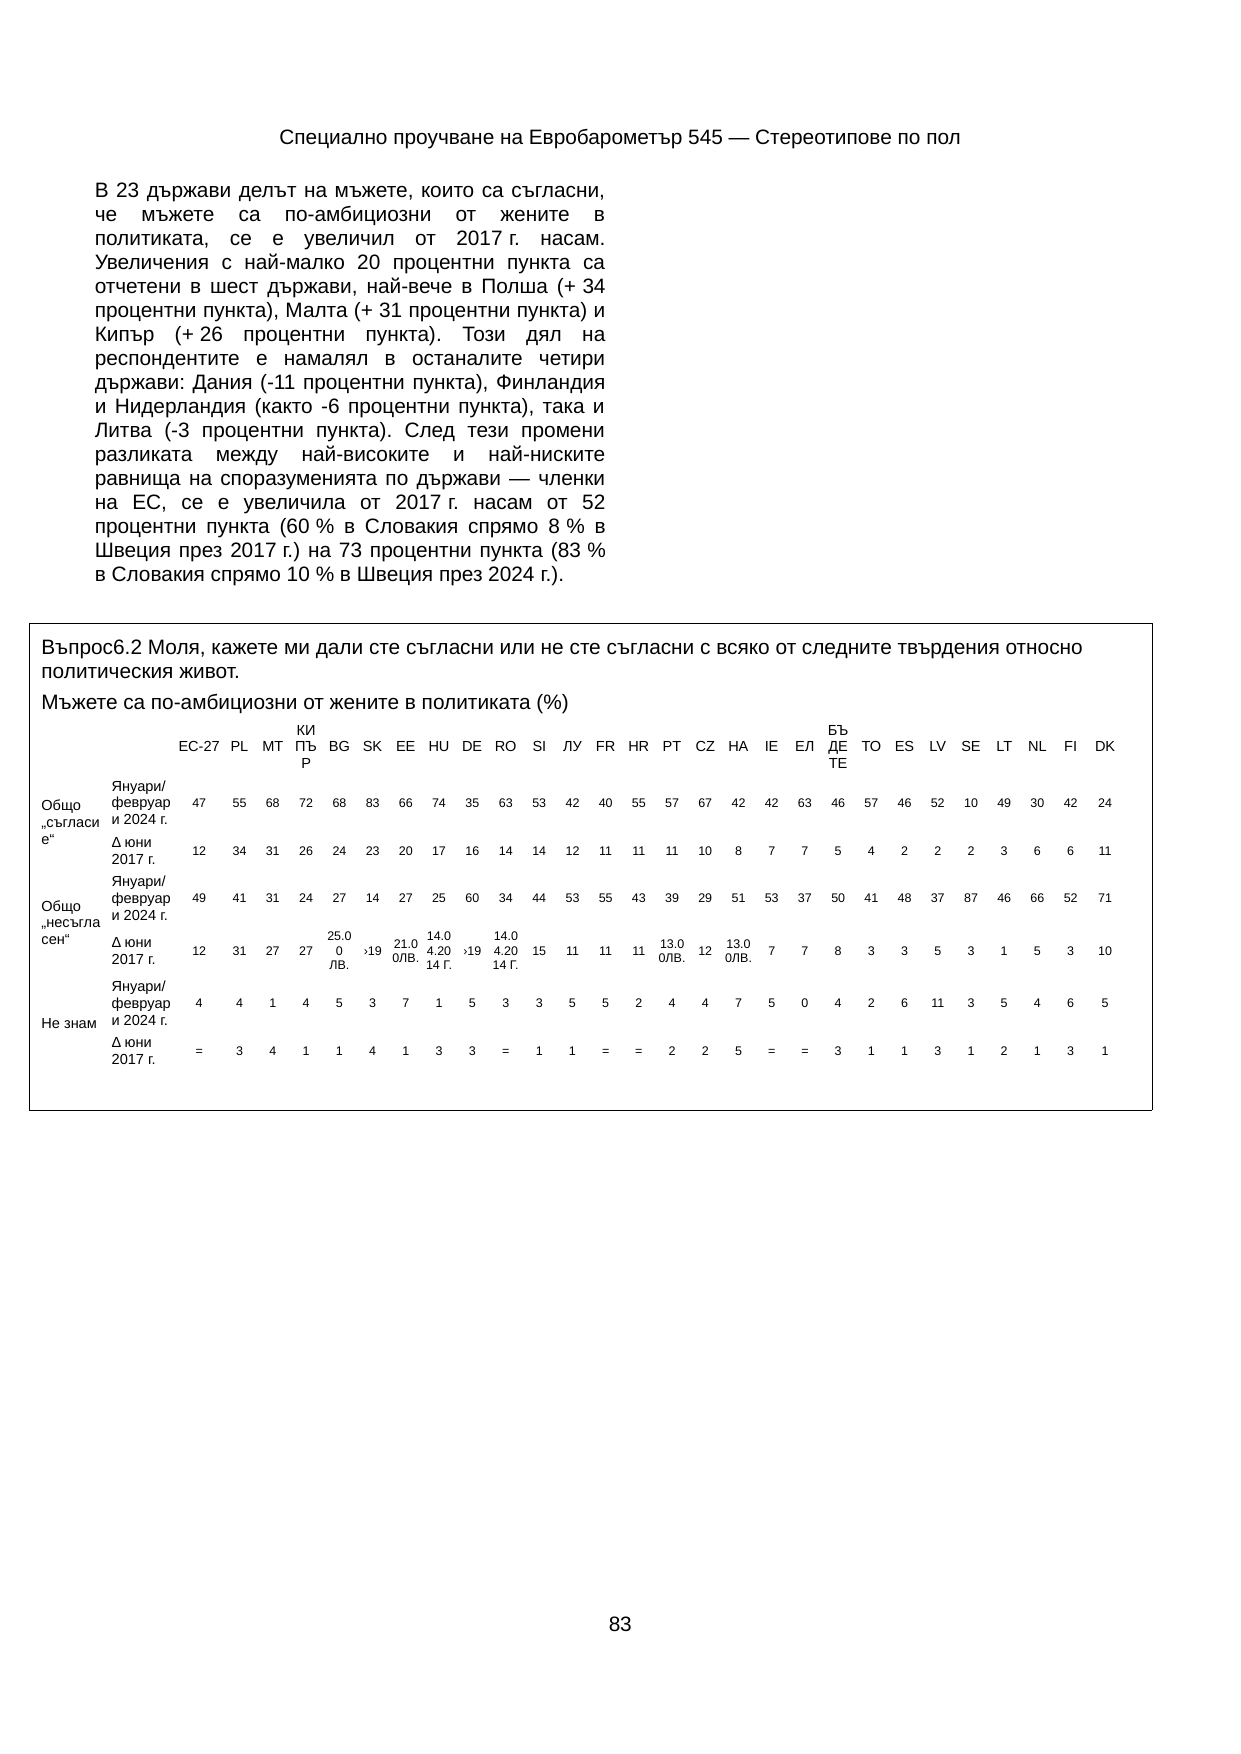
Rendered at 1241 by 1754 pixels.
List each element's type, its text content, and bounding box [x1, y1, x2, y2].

table_cell 55 [622, 775, 655, 831]
table_cell Общо „съгласие“ [38, 775, 108, 870]
table_cell 42 [755, 775, 788, 831]
table_cell 1 [523, 1031, 556, 1071]
table_cell 2 [888, 831, 921, 870]
table_cell 11 [589, 831, 622, 870]
table_cell 3 [1054, 1031, 1087, 1071]
table_cell SK [356, 718, 389, 774]
table_cell 3 [356, 975, 389, 1031]
table_cell 12 [175, 831, 223, 870]
table_cell 14.04.2014 Г. [489, 926, 522, 975]
table_cell = [589, 1031, 622, 1071]
table_cell 24 [289, 870, 322, 926]
table_cell 60 [455, 870, 489, 926]
table_cell 5 [722, 1031, 755, 1071]
table_cell 67 [689, 775, 722, 831]
table_cell ТО [855, 718, 888, 774]
table_cell 3 [422, 1031, 455, 1071]
table_cell 5 [821, 831, 854, 870]
table_cell 26 [289, 831, 322, 870]
table_cell Януари/февруари 2024 г. [109, 975, 175, 1031]
table_cell 66 [389, 775, 422, 831]
table_cell 6 [1054, 975, 1087, 1031]
table_cell 41 [855, 870, 888, 926]
table_cell 3 [954, 926, 987, 975]
table_cell = [489, 1031, 522, 1071]
table_cell ›19 [455, 926, 489, 975]
table_cell 11 [655, 831, 688, 870]
table_cell 55 [223, 775, 256, 831]
table_cell 63 [788, 775, 821, 831]
table_cell 53 [556, 870, 589, 926]
table_cell 44 [523, 870, 556, 926]
table_cell Януари/февруари 2024 г. [109, 870, 175, 926]
table_cell 2 [921, 831, 954, 870]
table_cell 1 [954, 1031, 987, 1071]
table_cell ЕЛ [788, 718, 821, 774]
table_cell SI [523, 718, 556, 774]
table_cell 3 [489, 975, 522, 1031]
table_cell 41 [223, 870, 256, 926]
table_cell 51 [722, 870, 755, 926]
table_cell 31 [223, 926, 256, 975]
table_cell Мъжете са по-амбициозни от жените в политиката (%) [38, 686, 1123, 718]
table_cell 57 [855, 775, 888, 831]
table_cell BG [323, 718, 356, 774]
table_cell IE [755, 718, 788, 774]
table_cell 7 [788, 926, 821, 975]
table_cell 7 [788, 831, 821, 870]
table_cell КИПЪР [289, 718, 322, 774]
table_cell 48 [888, 870, 921, 926]
table_cell НА [722, 718, 755, 774]
table_cell 5 [755, 975, 788, 1031]
table_cell 21.00ЛВ. [389, 926, 422, 975]
table_cell 42 [722, 775, 755, 831]
table_cell Δ юни 2017 г. [109, 831, 175, 870]
table_cell 16 [455, 831, 489, 870]
table_cell 24 [323, 831, 356, 870]
table_cell 5 [1087, 975, 1123, 1031]
table_cell 10 [689, 831, 722, 870]
table_cell MT [256, 718, 289, 774]
table_cell 3 [1054, 926, 1087, 975]
table_cell 1 [289, 1031, 322, 1071]
table_cell 52 [921, 775, 954, 831]
table_cell 49 [987, 775, 1021, 831]
table_cell LT [987, 718, 1021, 774]
table_cell 39 [655, 870, 688, 926]
table_cell 1 [855, 1031, 888, 1071]
table_cell 8 [821, 926, 854, 975]
table_cell 74 [422, 775, 455, 831]
table_cell 57 [655, 775, 688, 831]
table_cell 30 [1021, 775, 1054, 831]
table_cell 1 [323, 1031, 356, 1071]
table_cell 5 [323, 975, 356, 1031]
table_cell 34 [489, 870, 522, 926]
table_cell 31 [256, 870, 289, 926]
table_cell [109, 718, 175, 774]
table_cell 53 [755, 870, 788, 926]
table_cell HR [622, 718, 655, 774]
table_cell 24 [1087, 775, 1123, 831]
table_cell 40 [589, 775, 622, 831]
table_cell 3 [954, 975, 987, 1031]
table_cell 13.00ЛВ. [722, 926, 755, 975]
table_cell 3 [523, 975, 556, 1031]
text В 23 държави делът на мъжете, които са съгласни, че мъжете са по-амбициозни от жените в политиката, се е увеличил от 2017 г. насам. Увеличения с най-малко 20 процентни пункта са отчетени в шест държави, най-вече в Полша (+ 34 процентни пункта), Малта (+ 31 процентни пункта) и Кипър (+ 26 процентни пункта). Този дял на респондентите е намалял в останалите четири държави: Дания (-11 процентни пункта), Финландия и Нидерландия (както -6 процентни пункта), така и Литва (-3 процентни пункта). След тези промени разликата между най-високите и най-ниските равнища на споразуменията по държави — членки на ЕС, се е увеличила от 2017 г. насам от 52 процентни пункта (60 % в Словакия спрямо 8 % в Швеция през 2017 г.) на 73 процентни пункта (83 % в Словакия спрямо 10 % в Швеция през 2024 г.). [94, 178, 605, 585]
table_cell 43 [622, 870, 655, 926]
table_cell 4 [689, 975, 722, 1031]
table_cell 10 [1087, 926, 1123, 975]
table_cell 27 [323, 870, 356, 926]
table_cell 1 [1087, 1031, 1123, 1071]
table_cell = [175, 1031, 223, 1071]
table_cell 3 [888, 926, 921, 975]
table_cell 37 [788, 870, 821, 926]
table_cell 1 [422, 975, 455, 1031]
table_cell 11 [556, 926, 589, 975]
table_cell Δ юни 2017 г. [109, 926, 175, 975]
table_cell ЛУ [556, 718, 589, 774]
table_cell 6 [1054, 831, 1087, 870]
table_cell БЪДЕТЕ [821, 718, 854, 774]
table_cell 1 [389, 1031, 422, 1071]
table_cell 5 [1021, 926, 1054, 975]
table_cell 4 [855, 831, 888, 870]
table_cell 3 [223, 1031, 256, 1071]
table_cell 11 [921, 975, 954, 1031]
table_cell 7 [755, 831, 788, 870]
table_cell 14 [489, 831, 522, 870]
table_cell 3 [821, 1031, 854, 1071]
table_cell 8 [722, 831, 755, 870]
table_cell 7 [722, 975, 755, 1031]
table_cell 11 [622, 831, 655, 870]
table_cell 25.00 ЛВ. [323, 926, 356, 975]
table_cell = [755, 1031, 788, 1071]
table_cell 50 [821, 870, 854, 926]
table_cell 3 [921, 1031, 954, 1071]
table_cell PT [655, 718, 688, 774]
table_cell LV [921, 718, 954, 774]
table_cell Δ юни 2017 г. [109, 1031, 175, 1071]
table_cell 7 [755, 926, 788, 975]
table_cell 46 [987, 870, 1021, 926]
table_cell CZ [689, 718, 722, 774]
table_cell 0 [788, 975, 821, 1031]
table_cell 27 [289, 926, 322, 975]
table_cell 7 [389, 975, 422, 1031]
table_cell 12 [556, 831, 589, 870]
table_cell FI [1054, 718, 1087, 774]
table_cell 71 [1087, 870, 1123, 926]
table_cell Януари/февруари 2024 г. [109, 775, 175, 831]
table_cell 63 [489, 775, 522, 831]
table_cell 4 [175, 975, 223, 1031]
table_cell 46 [888, 775, 921, 831]
table_cell 1 [556, 1031, 589, 1071]
table_cell 5 [921, 926, 954, 975]
table_cell 12 [175, 926, 223, 975]
table_cell 42 [556, 775, 589, 831]
table_cell 1 [256, 975, 289, 1031]
table_cell 15 [523, 926, 556, 975]
table_cell PL [223, 718, 256, 774]
table_cell 87 [954, 870, 987, 926]
table_cell 11 [622, 926, 655, 975]
table_cell 4 [256, 1031, 289, 1071]
table_cell Не знам [38, 975, 108, 1071]
table_cell 11 [1087, 831, 1123, 870]
table_cell 31 [256, 831, 289, 870]
table_cell Общо „несъгласен“ [38, 870, 108, 975]
table_cell 10 [954, 775, 987, 831]
table_cell 29 [689, 870, 722, 926]
table_cell 2 [987, 1031, 1021, 1071]
table_cell 17 [422, 831, 455, 870]
table_cell 42 [1054, 775, 1087, 831]
table_cell ЕС-27 [175, 718, 223, 774]
table_cell 4 [821, 975, 854, 1031]
table_cell 83 [356, 775, 389, 831]
table_cell 68 [323, 775, 356, 831]
table_cell 6 [1021, 831, 1054, 870]
table_cell 47 [175, 775, 223, 831]
table_cell 4 [1021, 975, 1054, 1031]
table_cell 5 [987, 975, 1021, 1031]
table_cell 5 [455, 975, 489, 1031]
table_cell 13.00ЛВ. [655, 926, 688, 975]
table_cell 52 [1054, 870, 1087, 926]
table_cell 3 [455, 1031, 489, 1071]
table_cell 2 [855, 975, 888, 1031]
table_cell 4 [289, 975, 322, 1031]
table_cell [38, 718, 108, 774]
table_cell 20 [389, 831, 422, 870]
table_cell 2 [954, 831, 987, 870]
table_cell EE [389, 718, 422, 774]
table_cell 27 [389, 870, 422, 926]
table_cell 5 [556, 975, 589, 1031]
table_cell 5 [589, 975, 622, 1031]
table_cell 1 [987, 926, 1021, 975]
table_cell ES [888, 718, 921, 774]
table_cell 49 [175, 870, 223, 926]
table_cell 14.04.2014 Г. [422, 926, 455, 975]
table_cell FR [589, 718, 622, 774]
table_cell 46 [821, 775, 854, 831]
table_cell 34 [223, 831, 256, 870]
table_cell 72 [289, 775, 322, 831]
table_cell 2 [622, 975, 655, 1031]
table_cell DE [455, 718, 489, 774]
table_cell 4 [655, 975, 688, 1031]
table_cell 6 [888, 975, 921, 1031]
table_cell 4 [223, 975, 256, 1031]
table_cell 14 [356, 870, 389, 926]
table_cell SE [954, 718, 987, 774]
table_cell 2 [689, 1031, 722, 1071]
table_cell DK [1087, 718, 1123, 774]
table_cell 3 [855, 926, 888, 975]
table_cell 27 [256, 926, 289, 975]
table_cell 11 [589, 926, 622, 975]
table_cell 1 [1021, 1031, 1054, 1071]
table_cell 53 [523, 775, 556, 831]
table_cell 68 [256, 775, 289, 831]
table_cell = [622, 1031, 655, 1071]
table_cell = [788, 1031, 821, 1071]
table_cell 12 [689, 926, 722, 975]
table_cell NL [1021, 718, 1054, 774]
table_header Въпрос6.2 Моля, кажете ми дали сте съгласни или не сте съгласни с всяко от следните твърдения относно политическия живот. [38, 632, 1123, 686]
table_cell 14 [523, 831, 556, 870]
table_cell 55 [589, 870, 622, 926]
table_cell 35 [455, 775, 489, 831]
table_cell 66 [1021, 870, 1054, 926]
table_cell RO [489, 718, 522, 774]
table_cell 2 [655, 1031, 688, 1071]
table_cell 25 [422, 870, 455, 926]
table_cell 1 [888, 1031, 921, 1071]
table_cell 37 [921, 870, 954, 926]
table_cell HU [422, 718, 455, 774]
table_cell 23 [356, 831, 389, 870]
table_cell 4 [356, 1031, 389, 1071]
table_cell 3 [987, 831, 1021, 870]
table_cell ›19 [356, 926, 389, 975]
